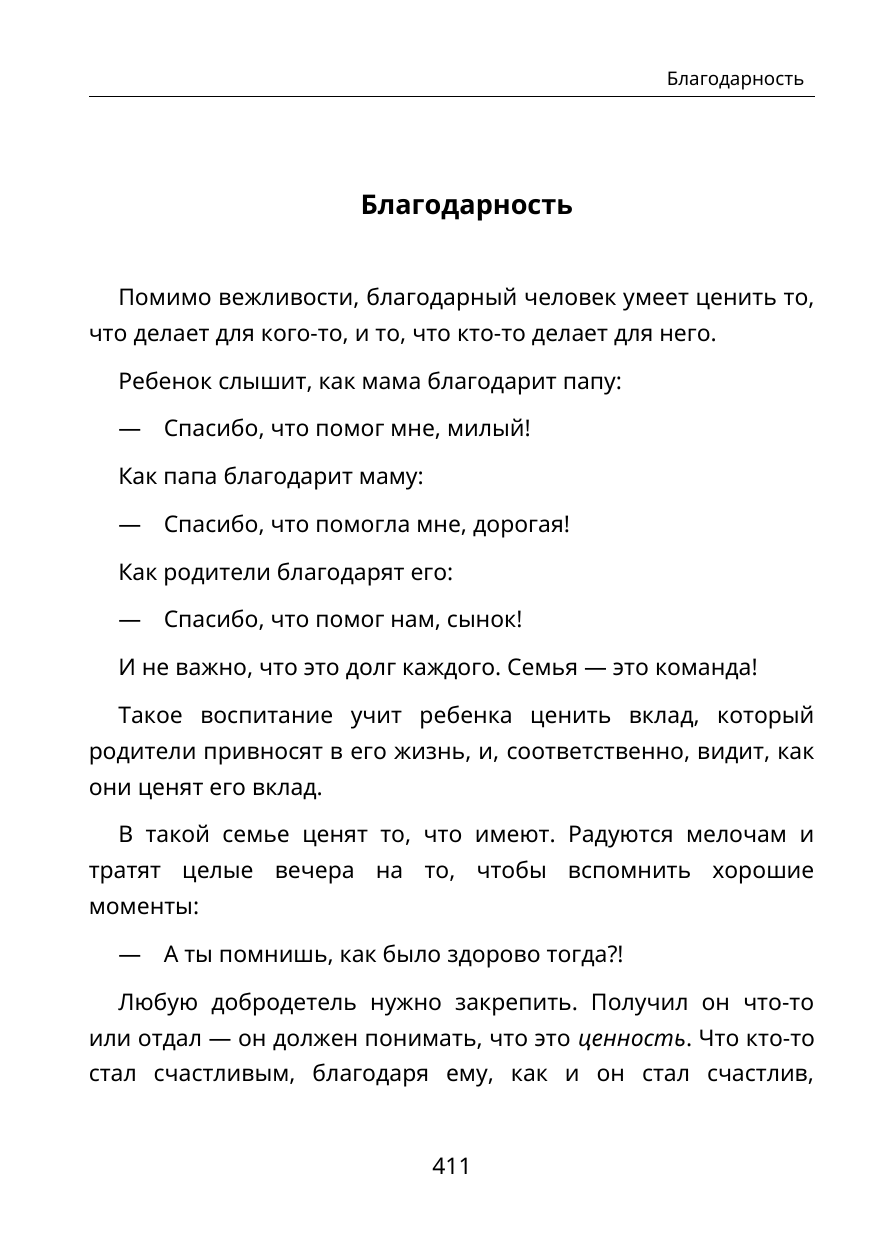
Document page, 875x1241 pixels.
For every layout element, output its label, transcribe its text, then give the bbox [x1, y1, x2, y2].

text Любую добродетель нужно закрепить. Получил он что-то или отдал — он должен понимать, что это ценность. Что кто-то стал счастливым, благодаря ему, как и он стал счастлив, [88, 986, 815, 1089]
text В такой семье ценят то, что имеют. Радуются мелочам и тратят целые вечера на то, чтобы вспомнить хорошие моменты: [88, 818, 815, 921]
text Такое воспитание учит ребенка ценить вклад, который родители привносят в его жизнь, и, соответственно, видит, как они ценят его вклад. [88, 699, 815, 802]
text Как родители благодарят его: [88, 556, 815, 587]
text Как папа благодарит маму: [88, 460, 815, 491]
list Спасибо, что помог мне, милый! [88, 412, 815, 444]
subtitle Благодарность [88, 185, 815, 222]
list Спасибо, что помогла мне, дорогая! [88, 508, 815, 539]
text Ребенок слышит, как мама благодарит папу: [88, 365, 815, 396]
list Спасибо, что помог нам, сынок! [88, 603, 815, 634]
list А ты помнишь, как было здорово тогда?! [88, 938, 815, 969]
text Помимо вежливости, благодарный человек умеет ценить то, что делает для кого-то, и то, что кто-то делает для него. [88, 281, 815, 348]
text И не важно, что это долг каждого. Семья — это команда! [88, 651, 815, 682]
